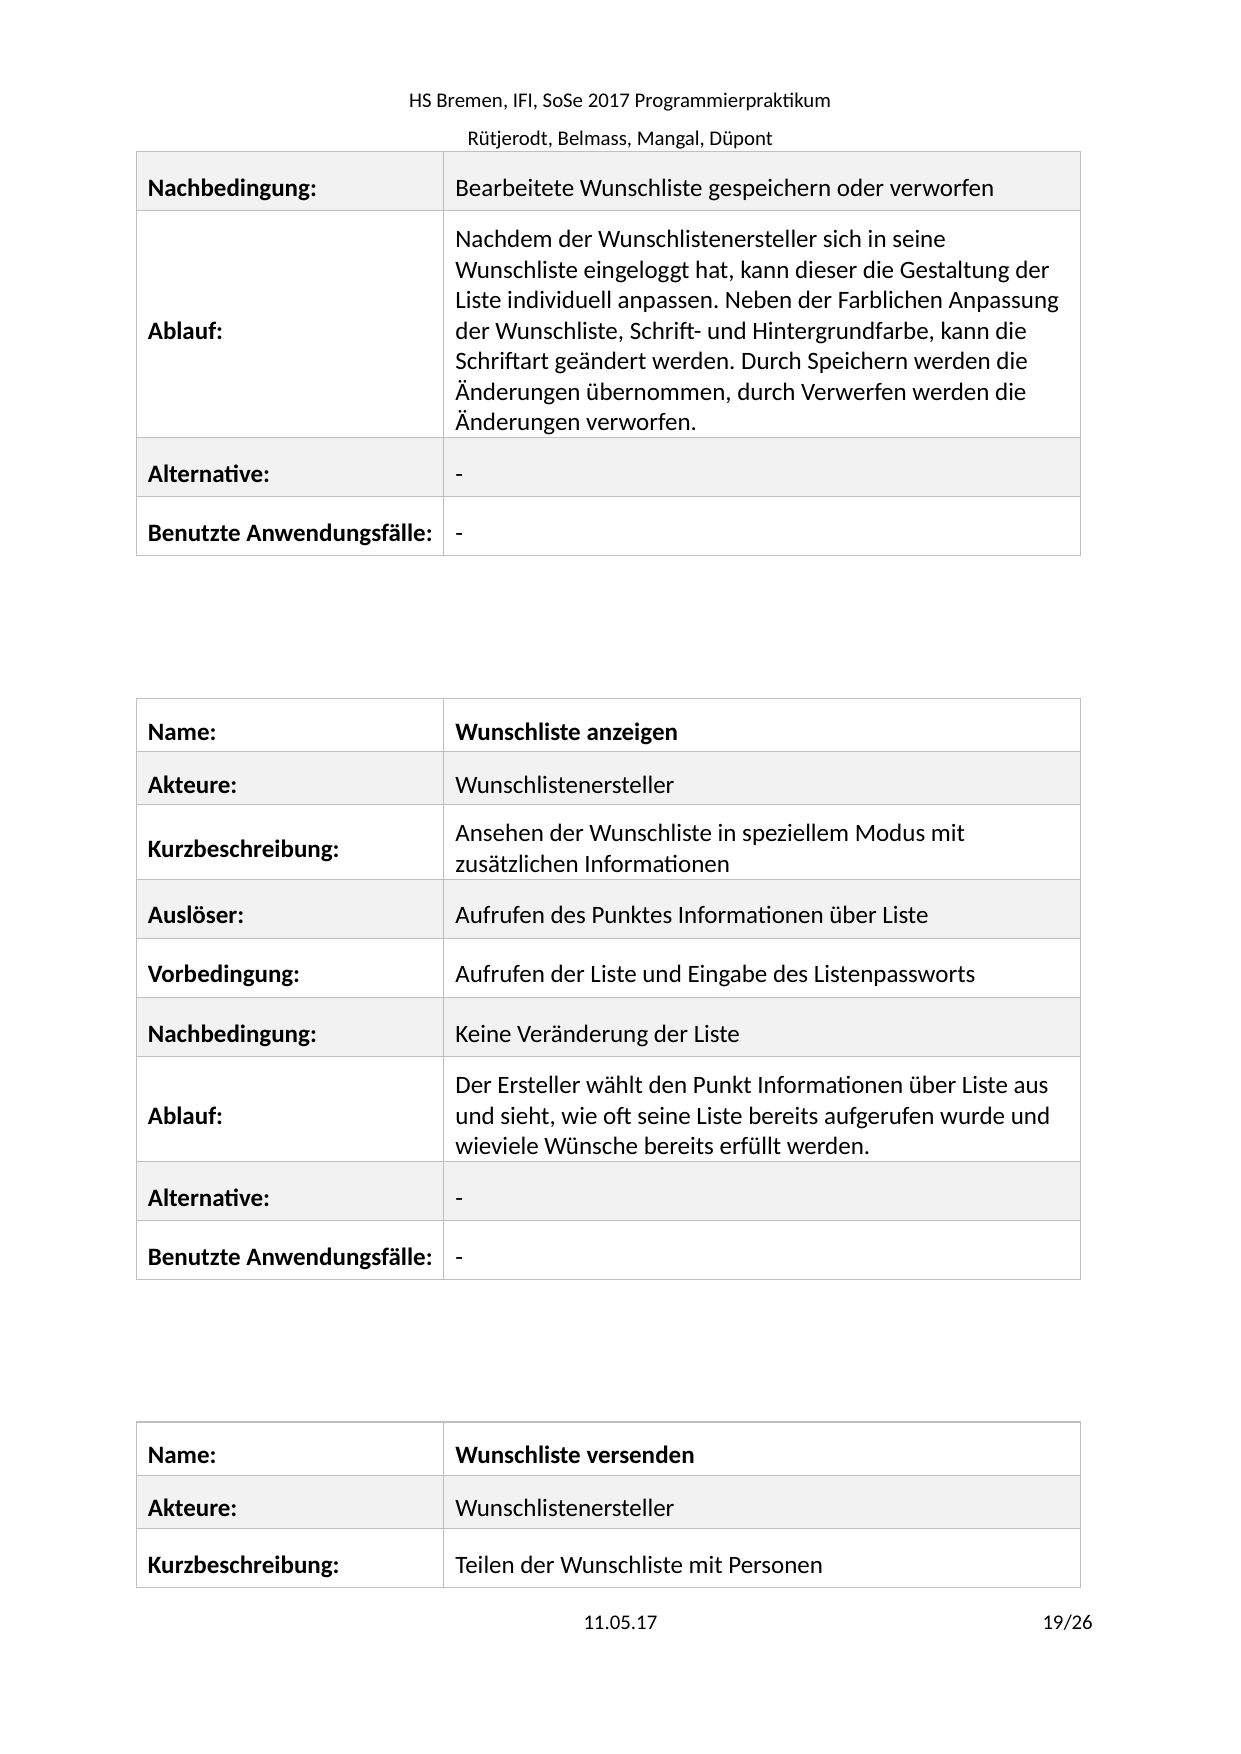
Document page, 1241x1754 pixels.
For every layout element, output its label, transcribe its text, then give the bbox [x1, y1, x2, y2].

table_cell Ablauf: [137, 211, 443, 437]
table_cell Auslöser: [137, 880, 443, 938]
table_cell Teilen der Wunschliste mit Personen [444, 1529, 1080, 1587]
table_header Name: [137, 699, 443, 751]
table_cell Wunschlistenersteller [444, 1476, 1080, 1528]
table_cell Benutzte Anwendungsfälle: [137, 1221, 443, 1279]
table_cell Nachbedingung: [137, 152, 443, 210]
table_cell Alternative: [137, 1162, 443, 1220]
table_cell Kurzbeschreibung: [137, 805, 443, 878]
table_cell - [444, 1162, 1080, 1220]
table_cell Keine Veränderung der Liste [444, 998, 1080, 1056]
table_cell Akteure: [137, 1476, 443, 1528]
table_cell Vorbedingung: [137, 939, 443, 997]
table_cell Benutzte Anwendungsfälle: [137, 497, 443, 555]
table_cell Ansehen der Wunschliste in speziellem Modus mit zusätzlichen Informationen [444, 805, 1080, 878]
table_cell - [444, 1221, 1080, 1279]
table_cell Aufrufen der Liste und Eingabe des Listenpassworts [444, 939, 1080, 997]
table_cell Ablauf: [137, 1057, 443, 1161]
table_cell Wunschlistenersteller [444, 752, 1080, 804]
table_cell Alternative: [137, 438, 443, 496]
table_cell Akteure: [137, 752, 443, 804]
table_header Wunschliste anzeigen [444, 699, 1080, 751]
table_cell Der Ersteller wählt den Punkt Informationen über Liste aus und sieht, wie oft seine Liste bereits aufgerufen wurde und wieviele Wünsche bereits erfüllt werden. [444, 1057, 1080, 1161]
table_header Wunschliste versenden [444, 1423, 1080, 1474]
table_cell Kurzbeschreibung: [137, 1529, 443, 1587]
table_cell Bearbeitete Wunschliste gespeichern oder verworfen [444, 152, 1080, 210]
table_cell - [444, 438, 1080, 496]
table_cell Nachdem der Wunschlistenersteller sich in seine Wunschliste eingeloggt hat, kann dieser die Gestaltung der Liste individuell anpassen. Neben der Farblichen Anpassung der Wunschliste, Schrift- und Hintergrundfarbe, kann die Schriftart geändert werden. Durch Speichern werden die Änderungen übernommen, durch Verwerfen werden die Änderungen verworfen. [444, 211, 1080, 437]
table_cell - [444, 497, 1080, 555]
table_cell Nachbedingung: [137, 998, 443, 1056]
table_header Name: [137, 1423, 443, 1474]
table_cell Aufrufen des Punktes Informationen über Liste [444, 880, 1080, 938]
